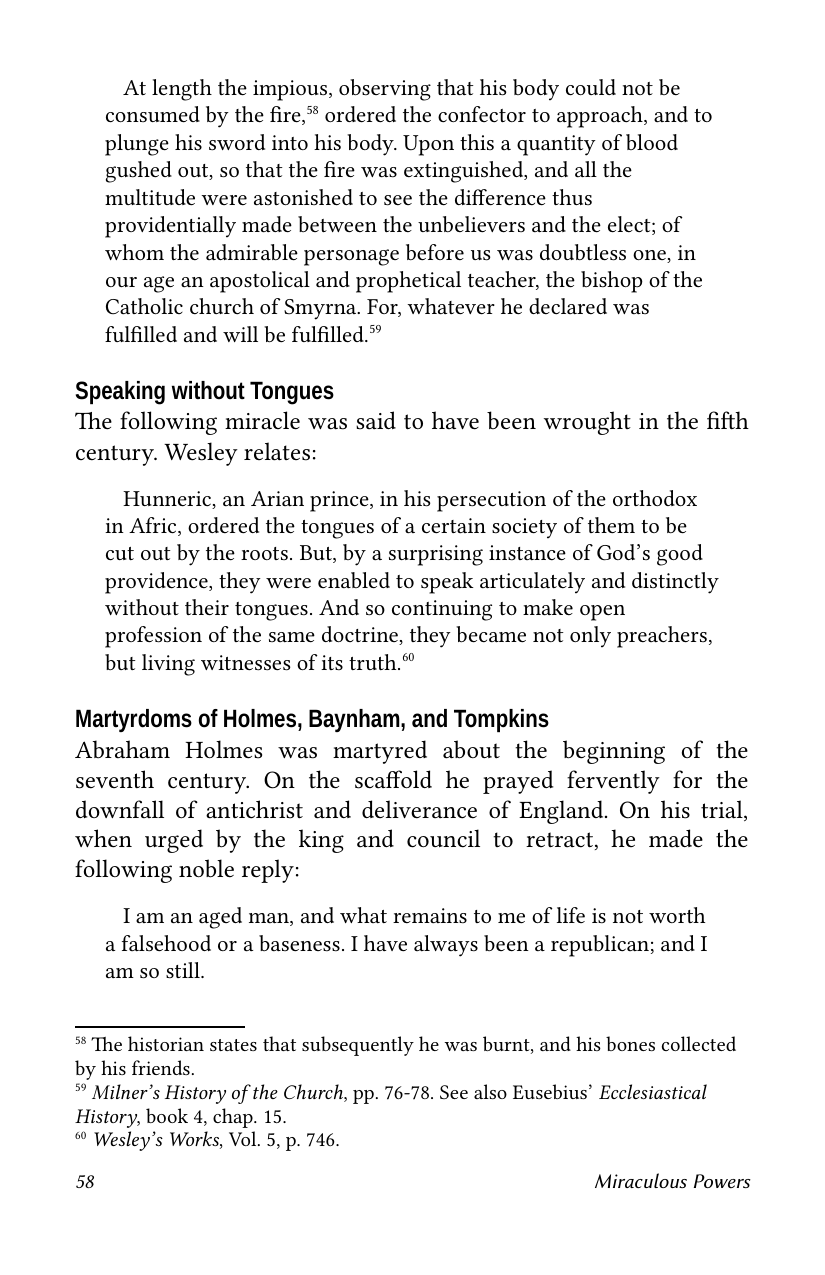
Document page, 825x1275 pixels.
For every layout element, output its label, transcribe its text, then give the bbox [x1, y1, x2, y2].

subtitle Speaking without Tongues [75, 376, 750, 404]
text I am an aged man, and what remains to me of life is not worth a falsehood or a baseness. I have always been a republican; and I am so still. [105, 903, 720, 984]
subtitle Martyrdoms of Holmes, Baynham, and Tompkins [75, 704, 750, 733]
text Wesley’s Works, Vol. 5, p. 746. [75, 1128, 750, 1152]
text The following miracle was said to have been wrought in the fifth century. Wesley relates: [75, 408, 750, 466]
text The historian states that subsequently he was burnt, and his bones collected by his friends. [75, 1033, 750, 1081]
text Hunneric, an Arian prince, in his persecution of the orthodox in Afric, ordered the tongues of a certain society of them to be cut out by the roots. But, by a surprising instance of God’s good providence, they were enabled to speak articulately and distinctly without their tongues. And so continuing to make open profession of the same doctrine, they became not only preachers, but living witnesses of its truth. [105, 485, 720, 676]
text Milner’s History of the Church, pp. 76-78. See also Eusebius’ Ecclesiastical History, book 4, chap. 15. [75, 1081, 750, 1128]
text Abraham Holmes was martyred about the beginning of the seventh century. On the scaffold he prayed fervently for the downfall of antichrist and deliverance of England. On his trial, when urged by the king and council to retract, he made the following noble reply: [75, 736, 750, 884]
text At length the impious, observing that his body could not be consumed by the fire, ordered the confector to approach, and to plunge his sword into his body. Upon this a quantity of blood gushed out, so that the fire was extinguished, and all the multitude were astonished to see the difference thus providentially made between the unbelievers and the elect; of whom the admirable personage before us was doubtless one, in our age an apostolical and prophetical teacher, the bishop of the Catholic church of Smyrna. For, whatever he declared was fulfilled and will be fulfilled. [105, 75, 720, 348]
